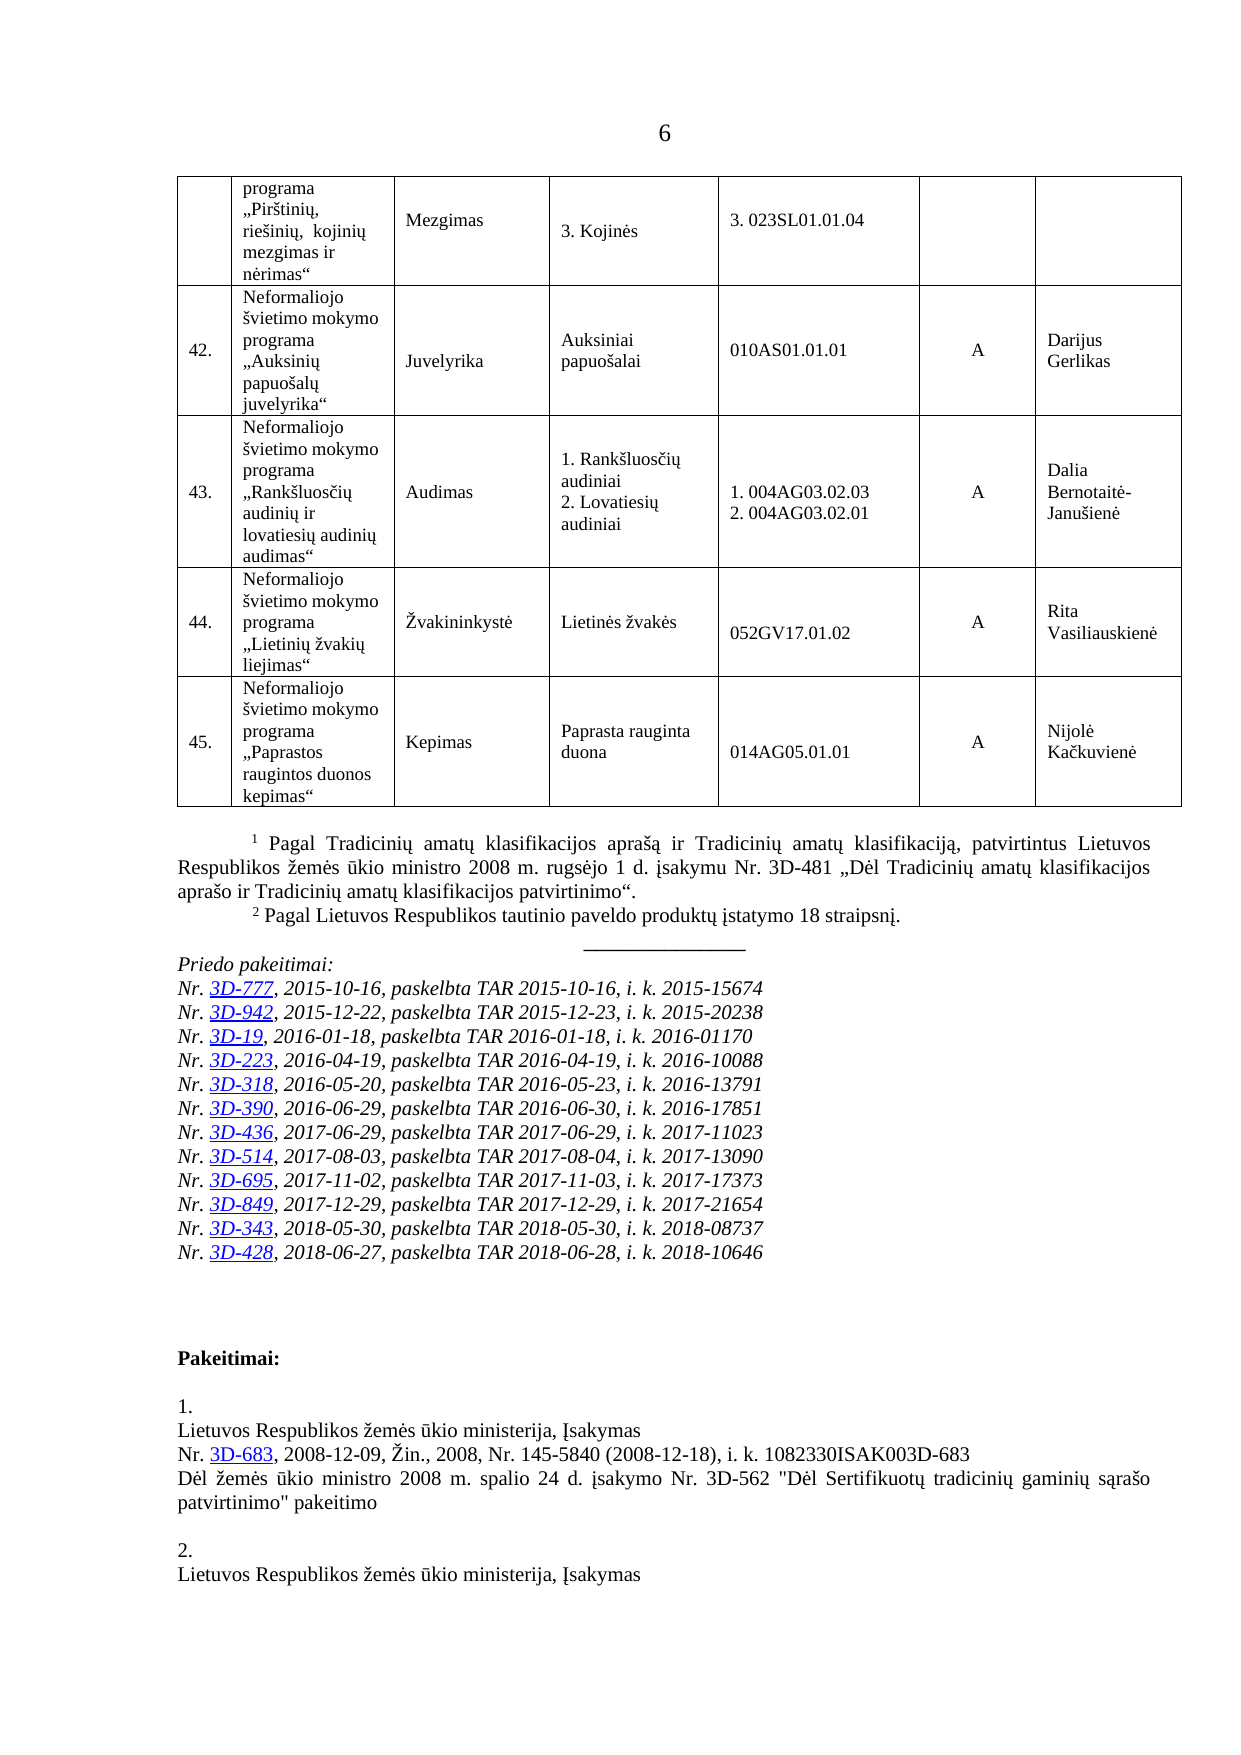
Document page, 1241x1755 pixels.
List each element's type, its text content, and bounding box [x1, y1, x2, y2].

text ______________ [177, 927, 1152, 951]
text 2 Pagal Lietuvos Respublikоs tautinio paveldo produktų įstatymo 18 straipsnį. [177, 903, 1152, 927]
text Lietuvos Respublikos žemės ūkio ministerija, Įsakymas [177, 1418, 1152, 1442]
text Nr. 3D-343, 2018-05-30, paskelbta TAR 2018-05-30, i. k. 2018-08737 [177, 1216, 1152, 1240]
text Nr. 3D-436, 2017-06-29, paskelbta TAR 2017-06-29, i. k. 2017-11023 [177, 1120, 1152, 1144]
text Nr. 3D-777, 2015-10-16, paskelbta TAR 2015-10-16, i. k. 2015-15674 [177, 976, 1152, 999]
text Nr. 3D-942, 2015-12-22, paskelbta TAR 2015-12-23, i. k. 2015-20238 [177, 999, 1152, 1024]
text Nr. 3D-428, 2018-06-27, paskelbta TAR 2018-06-28, i. k. 2018-10646 [177, 1240, 1152, 1264]
text Nr. 3D-19, 2016-01-18, paskelbta TAR 2016-01-18, i. k. 2016-01170 [177, 1024, 1152, 1048]
text 2. [177, 1538, 1152, 1562]
text Pakeitimai: [177, 1346, 1152, 1370]
text Nr. 3D-318, 2016-05-20, paskelbta TAR 2016-05-23, i. k. 2016-13791 [177, 1072, 1152, 1096]
text Nr. 3D-695, 2017-11-02, paskelbta TAR 2017-11-03, i. k. 2017-17373 [177, 1168, 1152, 1192]
text 1 Pagal Tradicinių amatų klasifikacijos aprašą ir Tradicinių amatų klasifikaciją, patvirtintus Lietuvos Respublikоs žemės ūkio ministro 2008 m. rugsėjo 1 d. įsakymu Nr. 3D-481 „Dėl Tradicinių amatų klasifikacijos aprašo ir Tradicinių amatų klasifikacijos patvirtinimo“. [177, 831, 1152, 903]
text Nr. 3D-849, 2017-12-29, paskelbta TAR 2017-12-29, i. k. 2017-21654 [177, 1192, 1152, 1216]
text Nr. 3D-683, 2008-12-09, Žin., 2008, Nr. 145-5840 (2008-12-18), i. k. 1082330ISAK003D-683 [177, 1442, 1152, 1466]
text Nr. 3D-223, 2016-04-19, paskelbta TAR 2016-04-19, i. k. 2016-10088 [177, 1048, 1152, 1072]
text Lietuvos Respublikos žemės ūkio ministerija, Įsakymas [177, 1562, 1152, 1586]
text 1. [177, 1394, 1152, 1418]
text Nr. 3D-390, 2016-06-29, paskelbta TAR 2016-06-30, i. k. 2016-17851 [177, 1096, 1152, 1120]
text Dėl žemės ūkio ministro 2008 m. spalio 24 d. įsakymo Nr. 3D-562 "Dėl Sertifikuotų tradicinių gaminių sąrašo patvirtinimo" pakeitimo [177, 1466, 1152, 1514]
text Nr. 3D-514, 2017-08-03, paskelbta TAR 2017-08-04, i. k. 2017-13090 [177, 1144, 1152, 1168]
text Priedo pakeitimai: [177, 951, 1152, 976]
